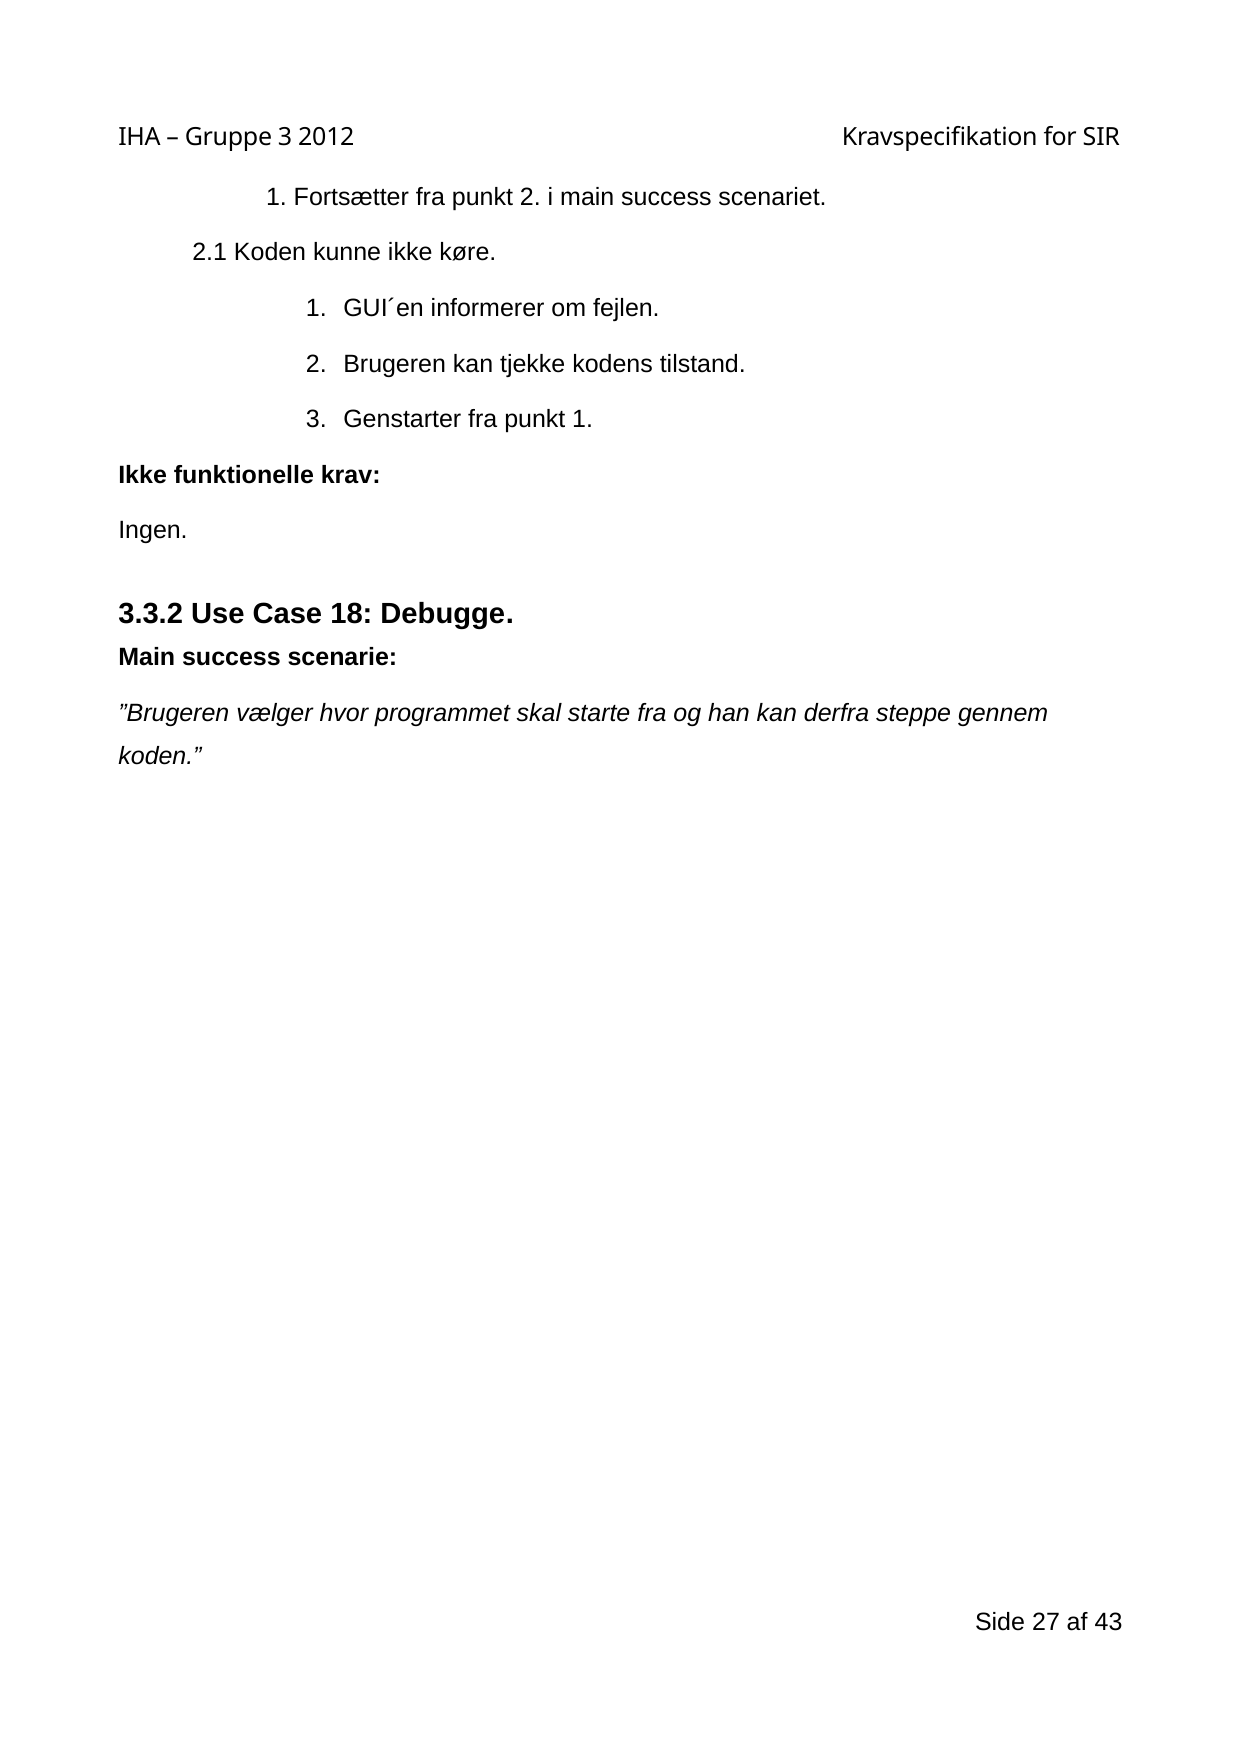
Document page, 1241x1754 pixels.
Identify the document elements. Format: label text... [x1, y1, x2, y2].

text 2.1 Koden kunne ikke køre. [118, 237, 1122, 266]
list Genstarter fra punkt 1. [306, 404, 1122, 433]
text Ingen. [118, 515, 1122, 544]
text 1. Fortsætter fra punkt 2. i main success scenariet. [118, 182, 1122, 210]
text Main success scenarie: [118, 642, 1122, 671]
text ”Brugeren vælger hvor programmet skal starte fra og han kan derfra steppe gennem koden.” [118, 698, 1122, 769]
subtitle 3.3.2 Use Case 18: Debugge. [118, 596, 1122, 629]
list Brugeren kan tjekke kodens tilstand. [306, 348, 1122, 377]
list GUI´en informerer om fejlen. [306, 293, 1122, 322]
text Ikke funktionelle krav: [118, 460, 1122, 488]
